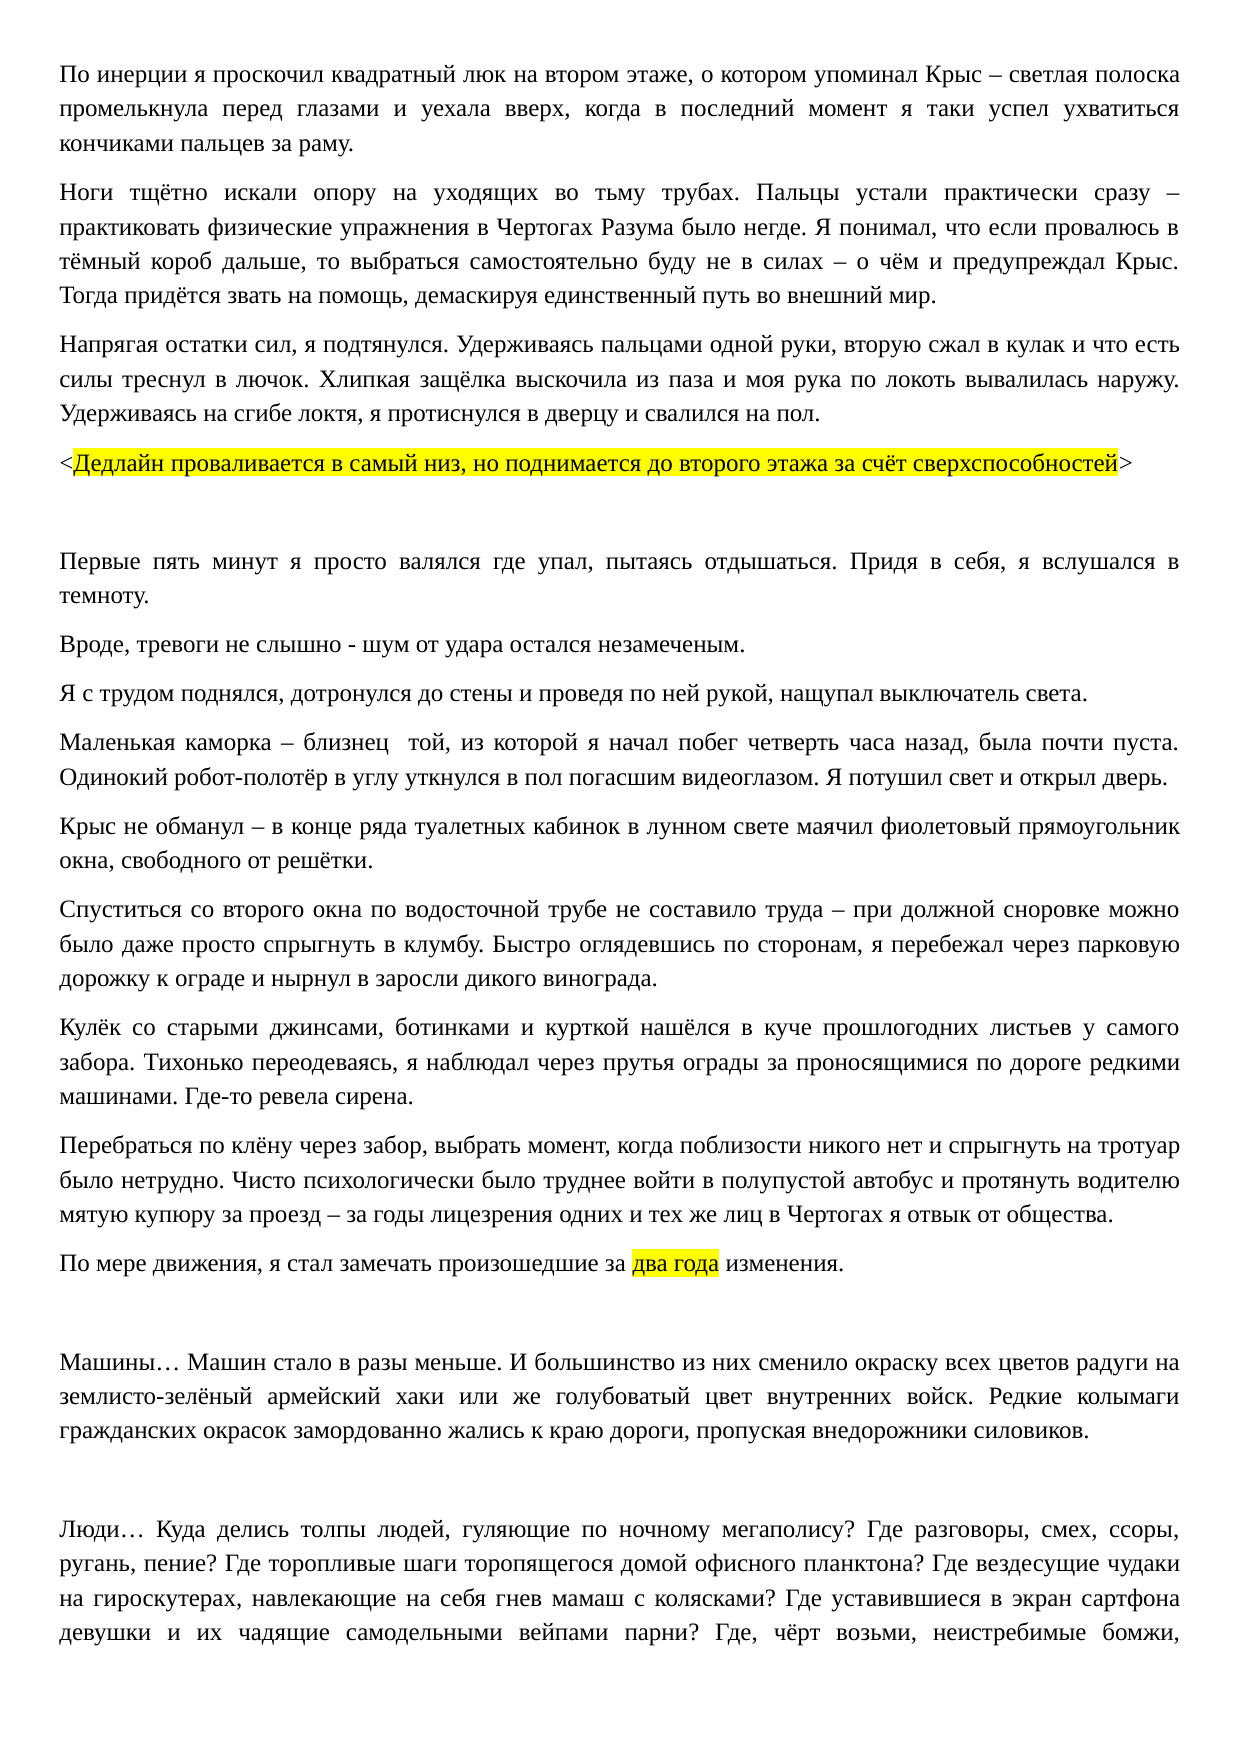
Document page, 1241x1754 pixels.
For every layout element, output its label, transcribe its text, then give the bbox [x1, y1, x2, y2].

text Спуститься со второго окна по водосточной трубе не составило труда – при должной сноровке можно было даже просто спрыгнуть в клумбу. Быстро оглядевшись по сторонам, я перебежал через парковую дорожку к ограде и нырнул в заросли дикого винограда. [59, 894, 1181, 992]
text <Дедлайн проваливается в самый низ, но поднимается до второго этажа за счёт сверхспособностей> [59, 448, 1181, 476]
text Первые пять минут я просто валялся где упал, пытаясь отдышаться. Придя в себя, я вслушался в темноту. [59, 546, 1181, 609]
text Маленькая каморка – близнец той, из которой я начал побег четверть часа назад, была почти пуста. Одинокий робот-полотёр в углу уткнулся в пол погасшим видеоглазом. Я потушил свет и открыл дверь. [59, 727, 1181, 791]
text Вроде, тревоги не слышно - шум от удара остался незамеченым. [59, 629, 1181, 658]
text Я с трудом поднялся, дотронулся до стены и проведя по ней рукой, нащупал выключатель света. [59, 678, 1181, 707]
text Крыс не обманул – в конце ряда туалетных кабинок в лунном свете маячил фиолетовый прямоугольник окна, свободного от решётки. [59, 811, 1181, 874]
text Напрягая остатки сил, я подтянулся. Удерживаясь пальцами одной руки, вторую сжал в кулак и что есть силы треснул в лючок. Хлипкая защёлка выскочила из паза и моя рука по локоть вывалилась наружу. Удерживаясь на сгибе локтя, я протиснулся в дверцу и свалился на пол. [59, 329, 1181, 427]
text Перебраться по клёну через забор, выбрать момент, когда поблизости никого нет и спрыгнуть на тротуар было нетрудно. Чисто психологически было труднее войти в полупустой автобус и протянуть водителю мятую купюру за проезд – за годы лицезрения одних и тех же лиц в Чертогах я отвык от общества. [59, 1131, 1181, 1228]
text Ноги тщётно искали опору на уходящих во тьму трубах. Пальцы устали практически сразу – практиковать физические упражнения в Чертогах Разума было негде. Я понимал, что если провалюсь в тёмный короб дальше, то выбраться самостоятельно буду не в силах – о чём и предупреждал Крыс. Тогда придётся звать на помощь, демаскируя единственный путь во внешний мир. [59, 177, 1181, 309]
text Кулёк со старыми джинсами, ботинками и курткой нашёлся в куче прошлогодних листьев у самого забора. Тихонько переодеваясь, я наблюдал через прутья ограды за проносящимися по дороге редкими машинами. Где-то ревела сирена. [59, 1012, 1181, 1110]
text По инерции я проскочил квадратный люк на втором этаже, о котором упоминал Крыс – светлая полоска промелькнула перед глазами и уехала вверх, когда в последний момент я таки успел ухватиться кончиками пальцев за раму. [59, 59, 1181, 157]
text По мере движения, я стал замечать произошедшие за два года изменения. [59, 1248, 1181, 1277]
text Люди… Куда делись толпы людей, гуляющие по ночному мегаполису? Где разговоры, смех, ссоры, ругань, пение? Где торопливые шаги торопящегося домой офисного планктона? Где вездесущие чудаки на гироскутерах, навлекающие на себя гнев мамаш с колясками? Где уставившиеся в экран сартфона девушки и их чадящие самодельными вейпами парни? Где, чёрт возьми, неистребимые бомжи, [59, 1514, 1181, 1646]
text Машины… Машин стало в разы меньше. И большинство из них сменило окраску всех цветов радуги на землисто-зелёный армейский хаки или же голубоватый цвет внутренних войск. Редкие колымаги гражданских окрасок замордованно жались к краю дороги, пропуская внедорожники силовиков. [59, 1347, 1181, 1444]
